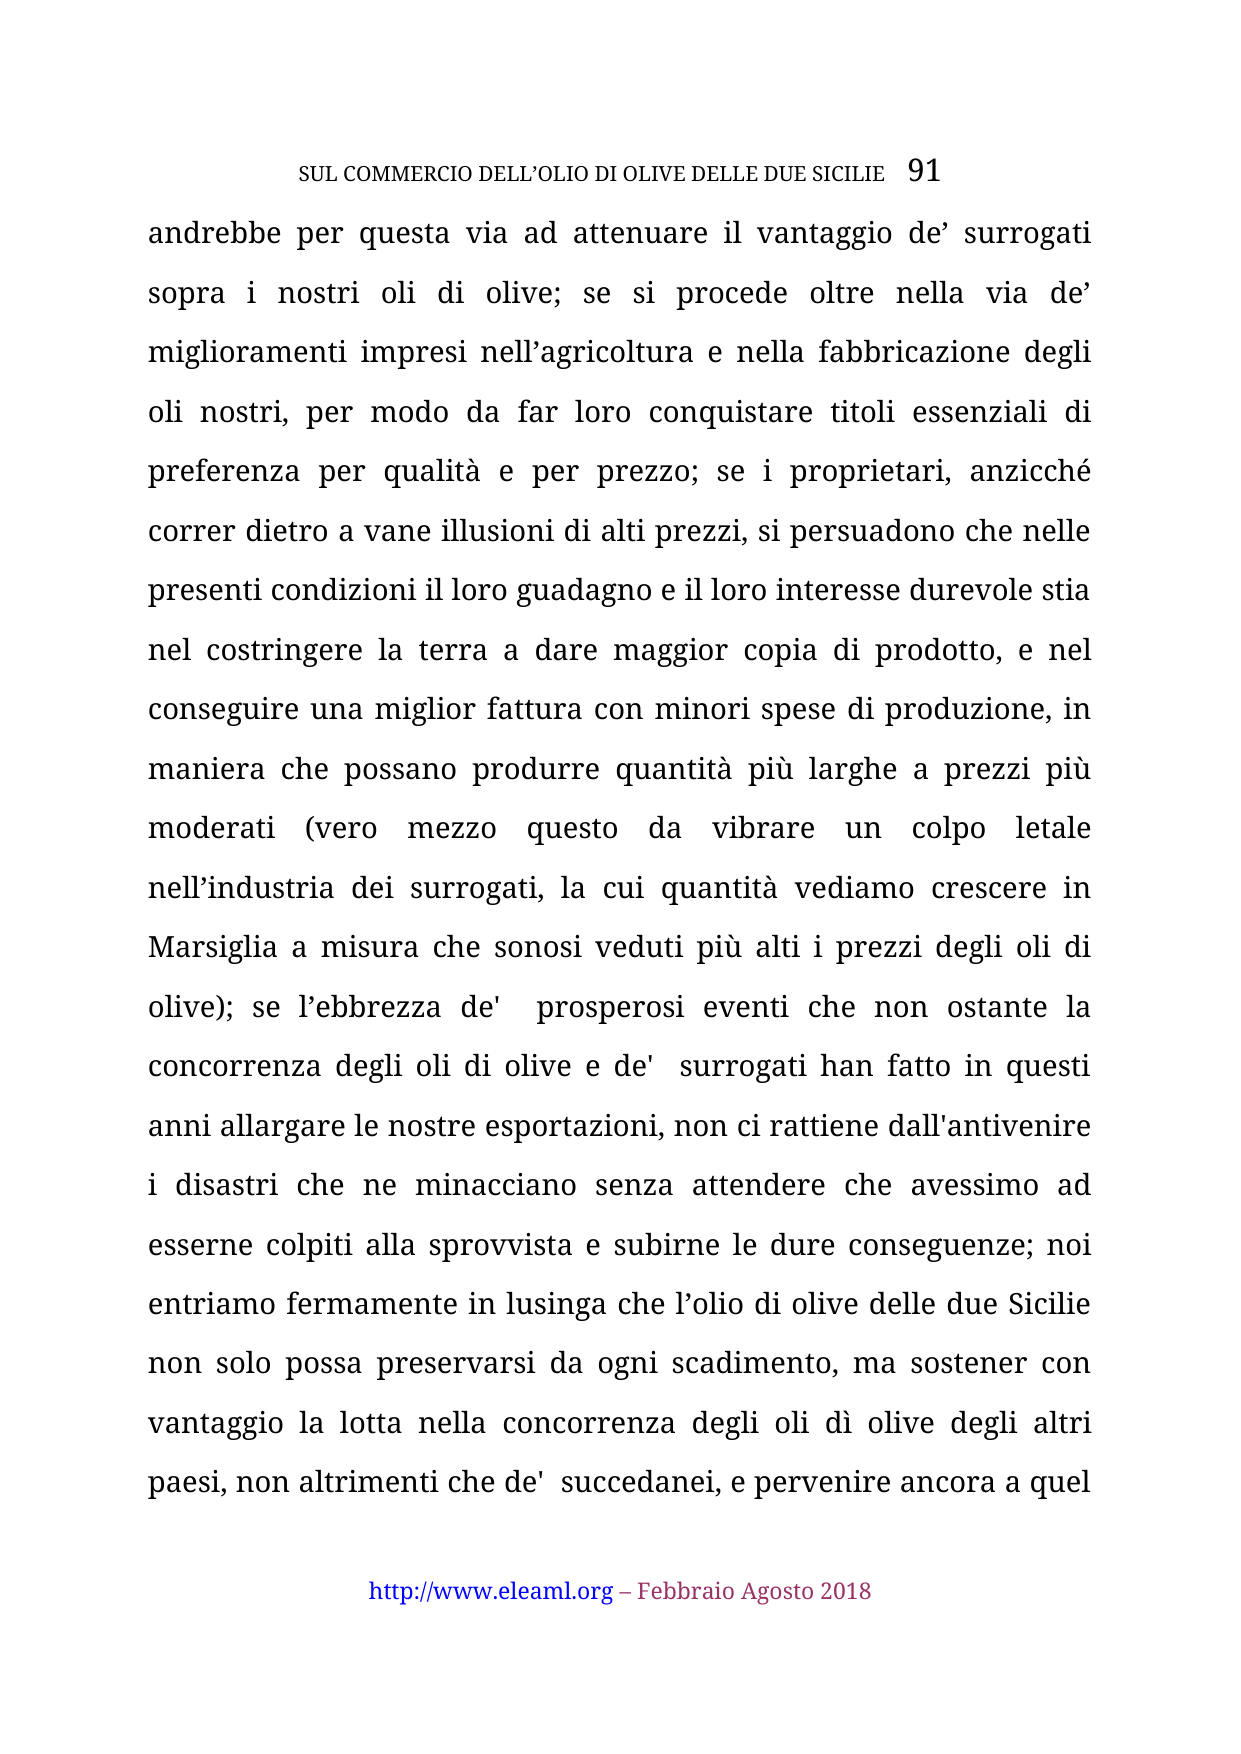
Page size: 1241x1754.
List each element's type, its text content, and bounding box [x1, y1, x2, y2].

text andrebbe per questa via ad attenuare il vantaggio de’ surrogati sopra i nostri oli di olive; se si procede oltre nella via de’ miglioramenti impresi nell’agricoltura e nella fabbricazione degli oli nostri, per modo da far loro conquistare titoli essenziali di preferenza per qualità e per prezzo; se i proprietari, anzicché correr dietro a vane illusioni di alti prezzi, si persuadono che nelle presenti condizioni il loro guadagno e il loro interesse durevole stia nel costringere la terra a dare maggior copia di prodotto, e nel conseguire una miglior fattura con minori spese di produzione, in maniera che possano produrre quantità più larghe a prezzi più moderati (vero mezzo questo da vibrare un colpo letale nell’industria dei surrogati, la cui quantità vediamo crescere in Marsiglia a misura che sonosi veduti più alti i prezzi degli oli di olive); se l’ebbrezza de' prosperosi eventi che non ostante la concorrenza degli oli di olive e de' surrogati han fatto in questi anni allargare le nostre esportazioni, non ci rattiene dall'antivenire i disastri che ne minacciano senza attendere che avessimo ad esserne colpiti alla sprovvista e subirne le dure conseguenze; noi entriamo fermamente in lusinga che l’olio di olive delle due Sicilie non solo possa preservarsi da ogni scadimento, ma sostener con vantaggio la lotta nella concorrenza degli oli dì olive degli altri paesi, non altrimenti che de' succedanei, e pervenire ancora a quel [148, 213, 1093, 1501]
